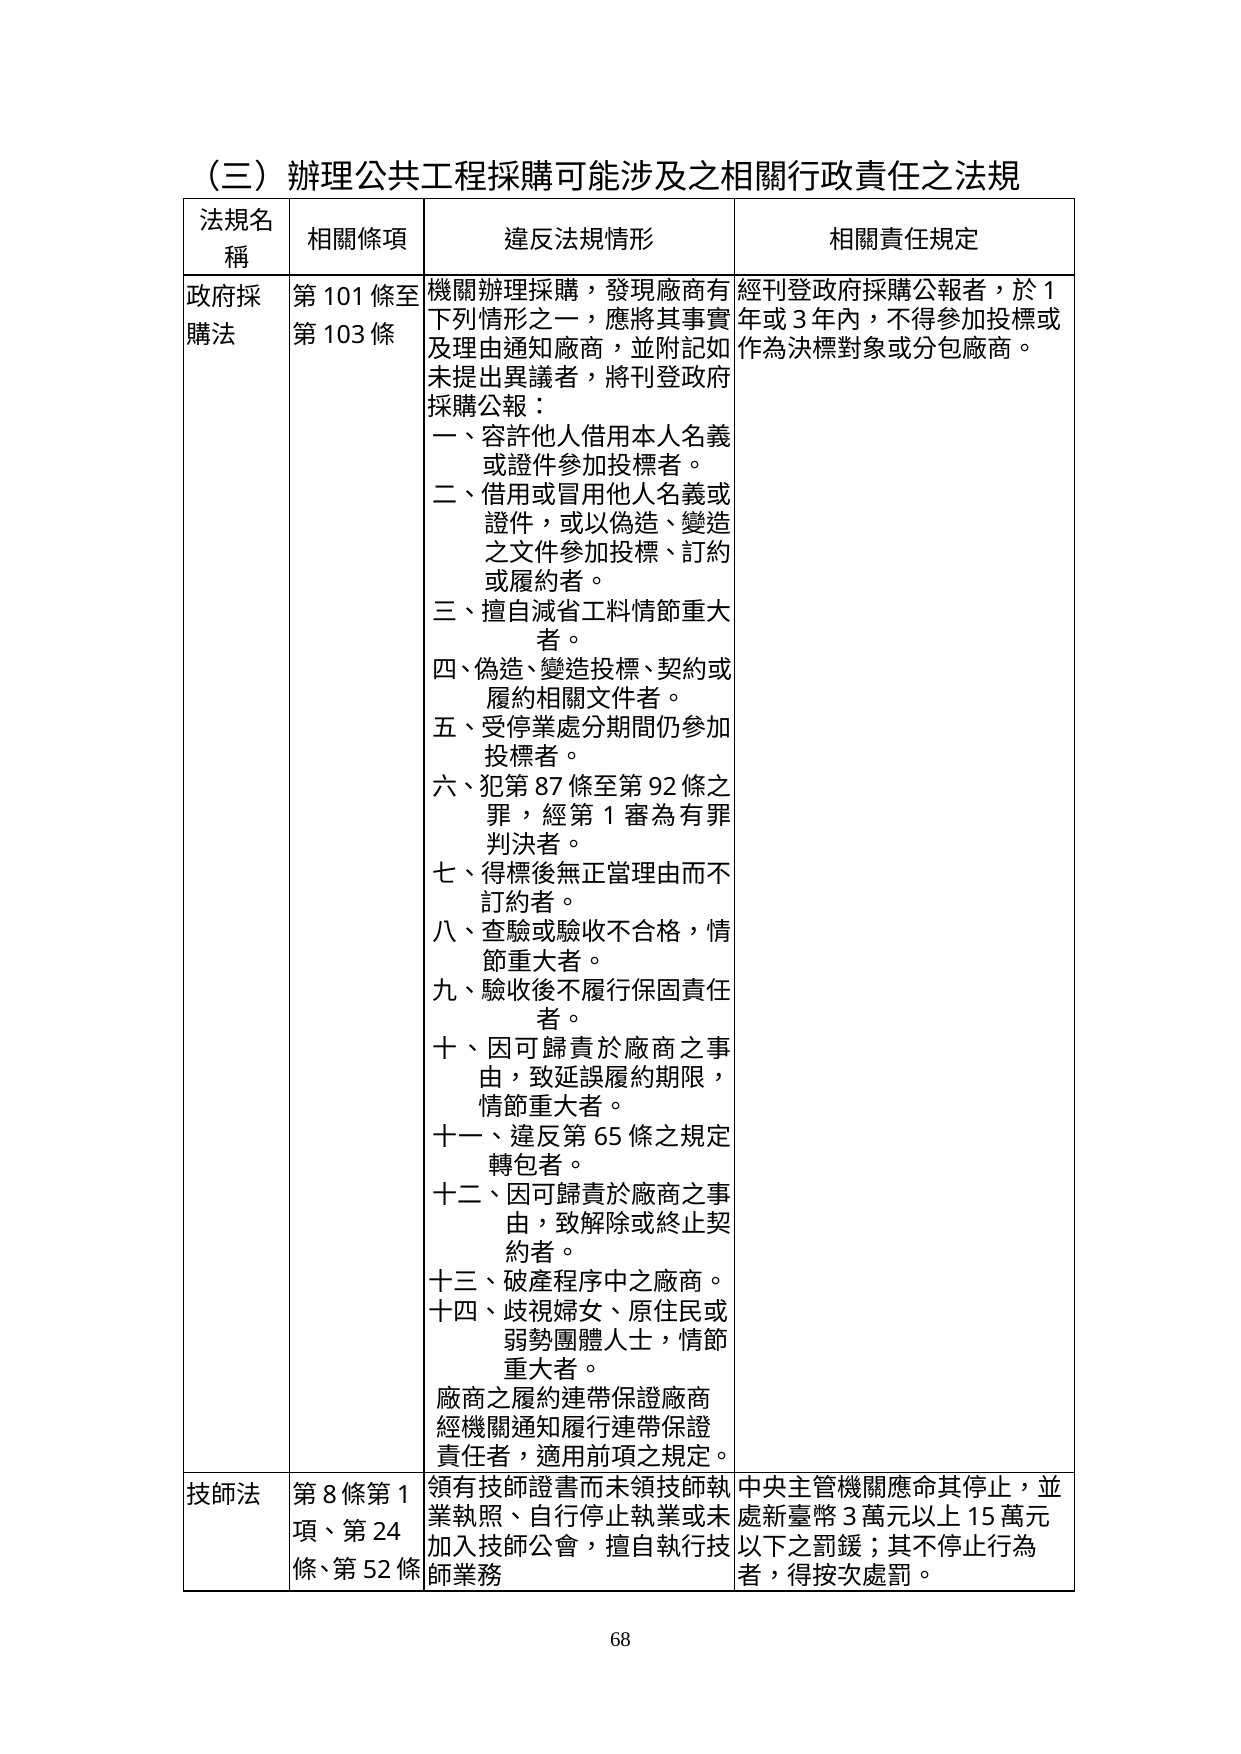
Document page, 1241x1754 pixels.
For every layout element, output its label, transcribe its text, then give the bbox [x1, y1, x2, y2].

table_cell 機關辦理採購，發現廠商有下列情形之一，應將其事實及理由通知廠商，並附記如未提出異議者，將刊登政府採購公報： 一、容許他人借用本人名義或證件參加投標者。 二、借用或冒用他人名義或證件，或以偽造、變造之文件參加投標、訂約或履約者。 三、擅自減省工料情節重大者。 四、偽造、變造投標、契約或履約相關文件者。 五、受停業處分期間仍參加投標者。 六、犯第87條至第92條之罪，經第1審為有罪判決者。 七、得標後無正當理由而不訂約者。 八、查驗或驗收不合格，情節重大者。 九、驗收後不履行保固責任者。 十、因可歸責於廠商之事由，致延誤履約期限，情節重大者。 十一、違反第65條之規定轉包者。 十二、因可歸責於廠商之事由，致解除或終止契約者。 十三、破產程序中之廠商。 十四、歧視婦女、原住民或弱勢團體人士，情節重大者。 廠商之履約連帶保證廠商經機關通知履行連帶保證責任者，適用前項之規定。 [425, 276, 734, 1472]
table_cell 第101條至第103條 [290, 276, 423, 1472]
table_cell 中央主管機關應命其停止，並處新臺幣3萬元以上15萬元以下之罰鍰；其不停止行為者，得按次處罰。 [735, 1473, 1074, 1590]
text （三）辦理公共工程採購可能涉及之相關行政責任之法規 [187, 150, 1053, 198]
table_cell 政府採購法 [184, 276, 289, 1472]
table_cell 技師法 [184, 1473, 289, 1590]
table_header 相關條項 [290, 199, 423, 274]
table_cell 第8條第1項、第24條、第52條 [290, 1473, 423, 1590]
table_header 法規名稱 [184, 199, 289, 274]
table_header 相關責任規定 [735, 199, 1074, 274]
table_cell 領有技師證書而未領技師執業執照、自行停止執業或未加入技師公會，擅自執行技師業務 [425, 1473, 734, 1590]
table_header 違反法規情形 [425, 199, 734, 274]
table_cell 經刊登政府採購公報者，於1年或3年內，不得參加投標或作為決標對象或分包廠商。 [735, 276, 1074, 1472]
